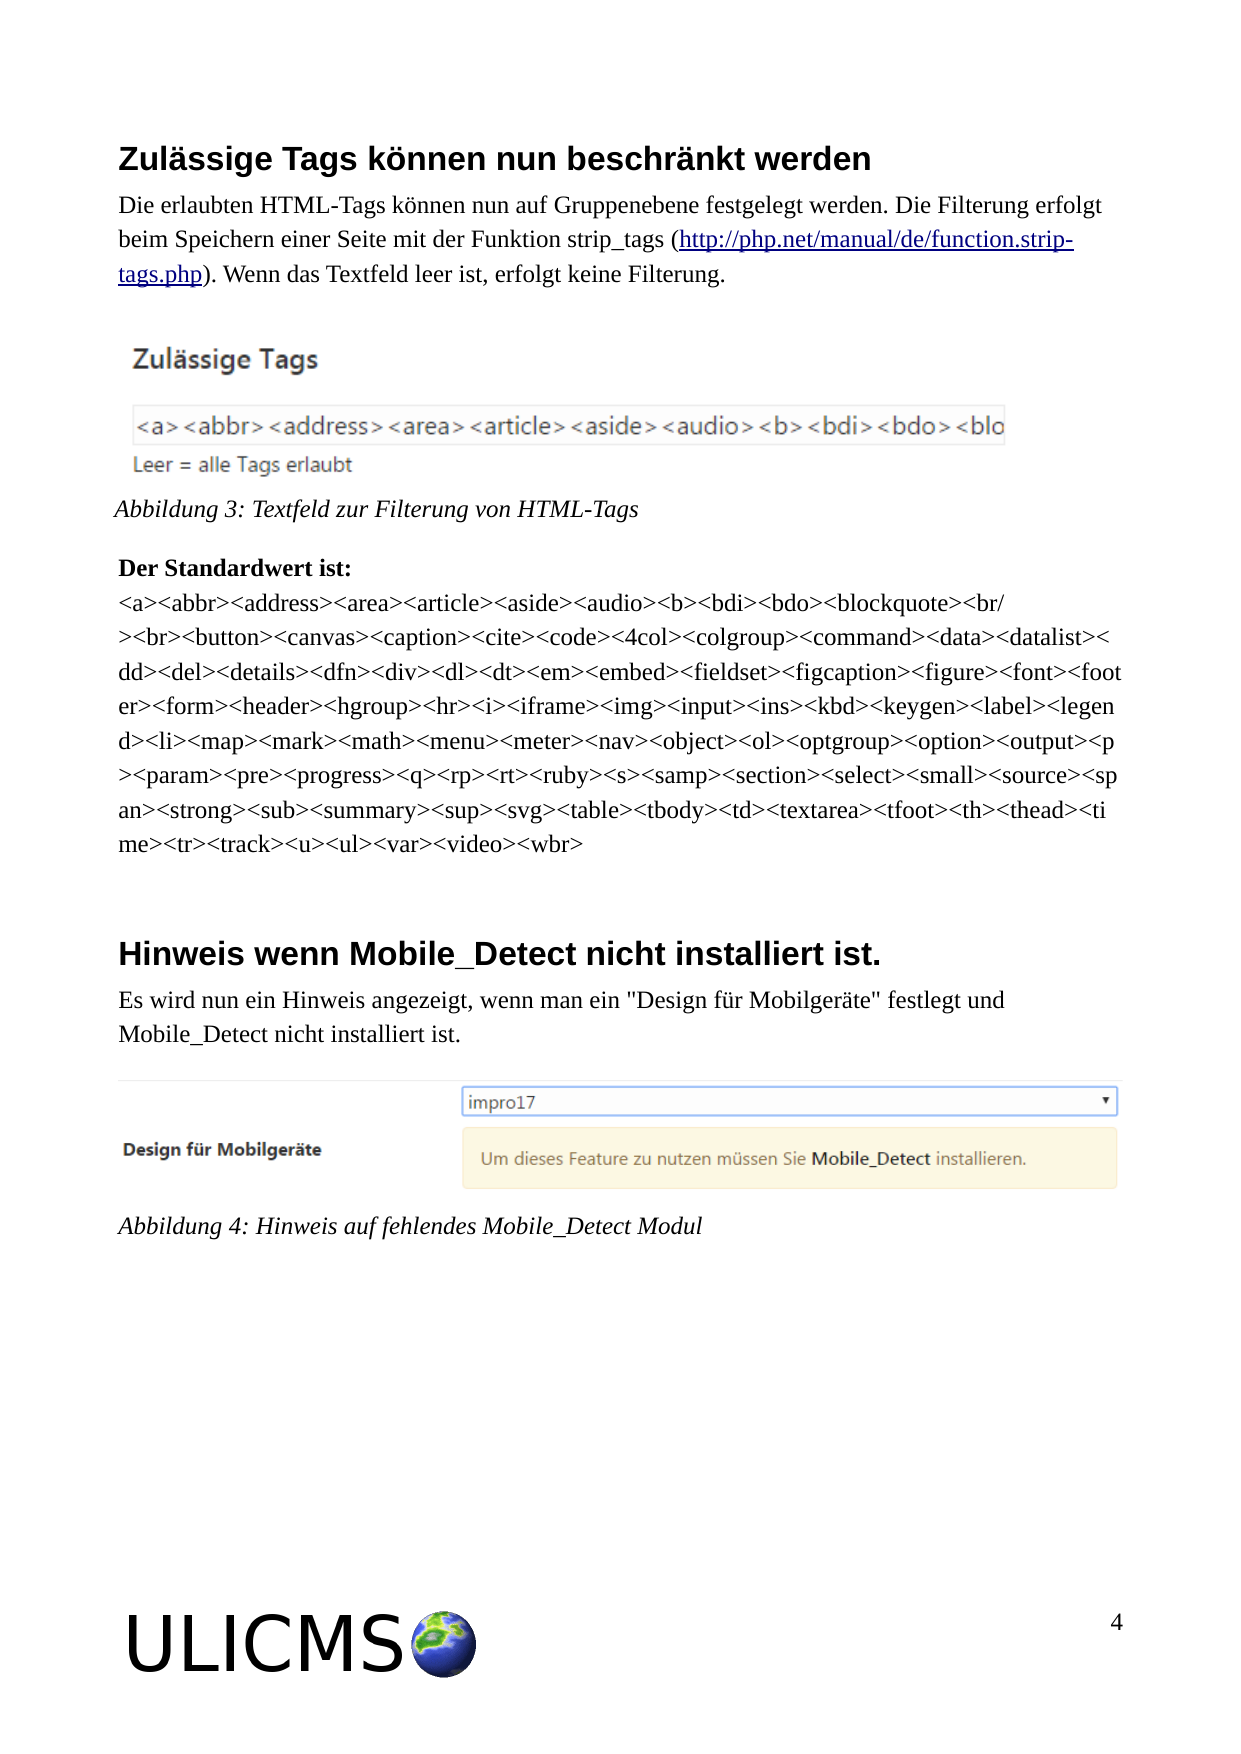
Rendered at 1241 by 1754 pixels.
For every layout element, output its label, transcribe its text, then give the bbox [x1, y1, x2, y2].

subtitle Hinweis wenn Mobile_Detect nicht installiert ist. [118, 934, 1123, 972]
text Abbildung 3: Textfeld zur Filterung von HTML-Tags [114, 494, 1017, 523]
subtitle Zulässige Tags können nun beschränkt werden [118, 139, 1123, 178]
text Die erlaubten HTML-Tags können nun auf Gruppenebene festgelegt werden. Die Filterung erfolgt beim Speichern einer Seite mit der Funktion strip_tags (http://php.net/manual/de/function.strip-tags.php). Wenn das Textfeld leer ist, erfolgt keine Filterung. [118, 190, 1123, 288]
picture [118, 1607, 479, 1681]
text Es wird nun ein Hinweis angezeigt, wenn man ein "Design für Mobilgeräte" festlegt und Mobile_Detect nicht installiert ist. [118, 985, 1123, 1048]
picture [114, 333, 1018, 494]
text Der Standardwert ist: <a><abbr><address><area><article><aside><audio><b><bdi><bdo><blockquote><br/><br><button><canvas><caption><cite><code><4col><colgroup><command><data><datalist><dd><del><details><dfn><div><dl><dt><em><embed><fieldset><figcaption><figure><font><footer><form><header><hgroup><hr><i><iframe><img><input><ins><kbd><keygen><label><legend><li><map><mark><math><menu><meter><nav><object><ol><optgroup><option><output><p><param><pre><progress><q><rp><rt><ruby><s><samp><section><select><small><source><span><strong><sub><summary><sup><svg><table><tbody><td><textarea><tfoot><th><thead><time><tr><track><u><ul><var><video><wbr> [118, 553, 1123, 858]
text Abbildung 4: Hinweis auf fehlendes Mobile_Detect Modul [118, 1212, 1123, 1240]
picture [118, 1080, 1123, 1212]
